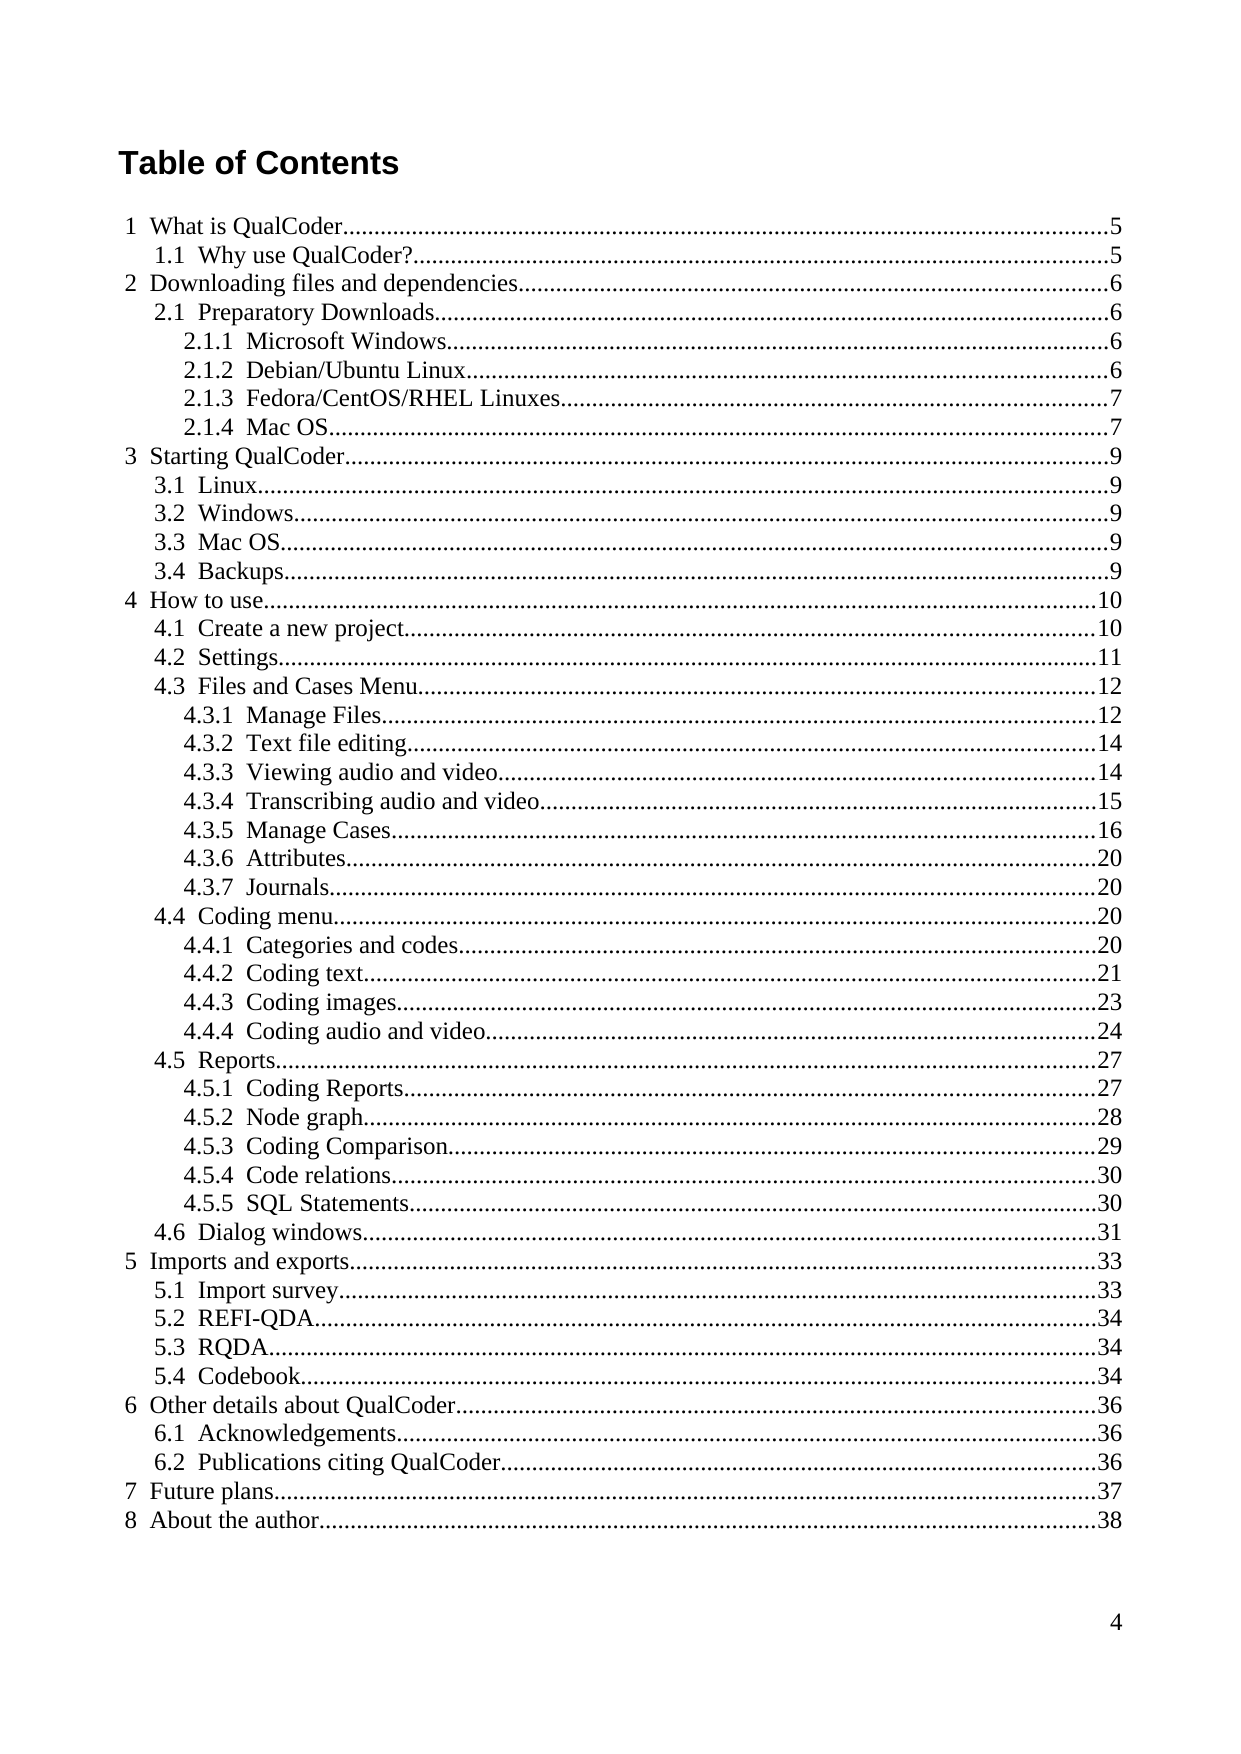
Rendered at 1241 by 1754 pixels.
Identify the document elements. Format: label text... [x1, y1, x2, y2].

text 1 What is QualCoder 5 [118, 211, 1122, 240]
text 4.4.2 Coding text 21 [177, 958, 1122, 987]
text 4.3.3 Viewing audio and video 14 [177, 757, 1122, 786]
text 6.2 Publications citing QualCoder 36 [148, 1447, 1122, 1476]
text 1.1 Why use QualCoder? 5 [148, 240, 1122, 268]
text 4.5.1 Coding Reports 27 [177, 1073, 1122, 1102]
text 4.5.4 Code relations 30 [177, 1160, 1122, 1188]
text 4.3.6 Attributes 20 [177, 843, 1122, 872]
text 4.3 Files and Cases Menu 12 [148, 671, 1122, 700]
text 6.1 Acknowledgements 36 [148, 1418, 1122, 1447]
text 6 Other details about QualCoder 36 [118, 1390, 1122, 1418]
text 2.1.2 Debian/Ubuntu Linux 6 [177, 355, 1122, 383]
text 4.4.3 Coding images 23 [177, 987, 1122, 1016]
text 5.1 Import survey 33 [148, 1275, 1122, 1303]
text 3.2 Windows 9 [148, 498, 1122, 527]
text 8 About the author 38 [118, 1505, 1122, 1533]
text 4.3.7 Journals 20 [177, 872, 1122, 901]
text 4.2 Settings 11 [148, 642, 1122, 671]
text 4.3.4 Transcribing audio and video 15 [177, 786, 1122, 815]
text 5.4 Codebook 34 [148, 1361, 1122, 1390]
text 4.4 Coding menu 20 [148, 901, 1122, 930]
text 7 Future plans 37 [118, 1476, 1122, 1505]
text 4.6 Dialog windows 31 [148, 1217, 1122, 1246]
text 4 How to use 10 [118, 585, 1122, 613]
text 2.1 Preparatory Downloads 6 [148, 297, 1122, 326]
text 2.1.4 Mac OS 7 [177, 412, 1122, 441]
text 2 Downloading files and dependencies 6 [118, 268, 1122, 297]
text 4.3.1 Manage Files 12 [177, 700, 1122, 728]
text 4.3.5 Manage Cases 16 [177, 815, 1122, 843]
text 2.1.1 Microsoft Windows 6 [177, 326, 1122, 355]
text 3.1 Linux 9 [148, 470, 1122, 498]
text 5 Imports and exports 33 [118, 1246, 1122, 1275]
text 2.1.3 Fedora/CentOS/RHEL Linuxes 7 [177, 383, 1122, 412]
text 4.5.2 Node graph 28 [177, 1102, 1122, 1131]
text 4.5 Reports 27 [148, 1045, 1122, 1073]
text 5.3 RQDA 34 [148, 1332, 1122, 1361]
text 4.1 Create a new project 10 [148, 613, 1122, 642]
text 4.4.4 Coding audio and video 24 [177, 1016, 1122, 1045]
text 5.2 REFI-QDA 34 [148, 1303, 1122, 1332]
text 4.4.1 Categories and codes 20 [177, 930, 1122, 958]
text 3.4 Backups 9 [148, 556, 1122, 585]
subtitle Table of Contents [118, 143, 1122, 182]
text 4.5.3 Coding Comparison 29 [177, 1131, 1122, 1160]
text 3 Starting QualCoder 9 [118, 441, 1122, 470]
text 3.3 Mac OS 9 [148, 527, 1122, 556]
text 4.5.5 SQL Statements 30 [177, 1188, 1122, 1217]
text 4.3.2 Text file editing 14 [177, 728, 1122, 757]
